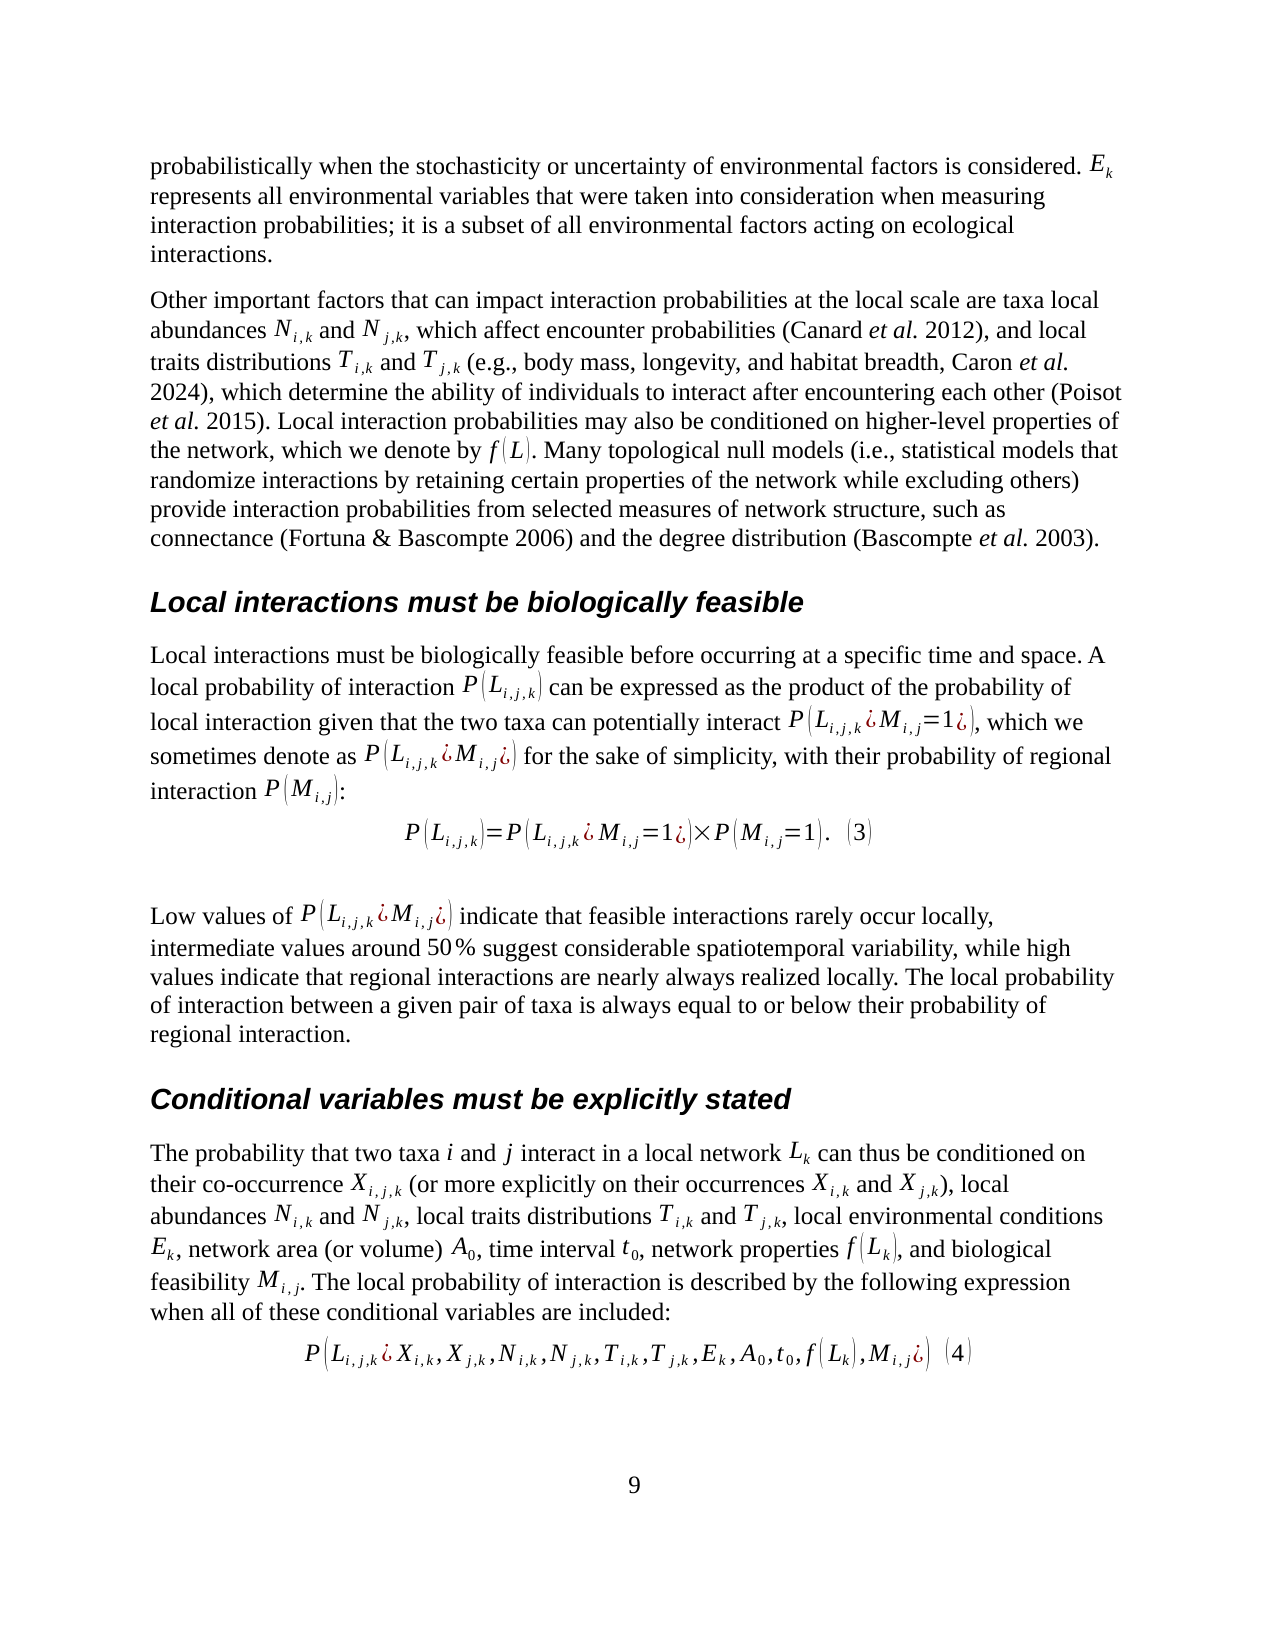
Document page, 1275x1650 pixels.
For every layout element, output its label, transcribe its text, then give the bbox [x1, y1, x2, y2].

subtitle Local interactions must be biologically feasible [150, 585, 1125, 619]
text Other important factors that can impact interaction probabilities at the local scale are taxa local abundances and , which affect encounter probabilities (Canard et al. 2012), and local traits distributions and (e.g., body mass, longevity, and habitat breadth, Caron et al. 2024), which determine the ability of individuals to interact after encountering each other (Poisot et al. 2015). Local interaction probabilities may also be conditioned on higher-level properties of the network, which we denote by . Many topological null models (i.e., statistical models that randomize interactions by retaining certain properties of the network while excluding others) provide interaction probabilities from selected measures of network structure, such as connectance (Fortuna & Bascompte 2006) and the degree distribution (Bascompte et al. 2003). [150, 286, 1125, 551]
text The probability that two taxa and interact in a local network can thus be conditioned on their co-occurrence (or more explicitly on their occurrences and ), local abundances and , local traits distributions and , local environmental conditions , network area (or volume) , time interval , network properties , and biological feasibility . The local probability of interaction is described by the following expression when all of these conditional variables are included: [150, 1137, 1125, 1326]
text probabilistically when the stochasticity or uncertainty of environmental factors is considered. represents all environmental variables that were taken into consideration when measuring interaction probabilities; it is a subset of all environmental factors acting on ecological interactions. [150, 150, 1125, 268]
subtitle Conditional variables must be explicitly stated [150, 1082, 1125, 1115]
text Local interactions must be biologically feasible before occurring at a specific time and space. A local probability of interaction can be expressed as the product of the probability of local interaction given that the two taxa can potentially interact , which we sometimes denote as for the sake of simplicity, with their probability of regional interaction : [150, 640, 1125, 808]
text Low values of indicate that feasible interactions rarely occur locally, intermediate values around suggest considerable spatiotemporal variability, while high values indicate that regional interactions are nearly always realized locally. The local probability of interaction between a given pair of taxa is always equal to or below their probability of regional interaction. [150, 898, 1125, 1048]
